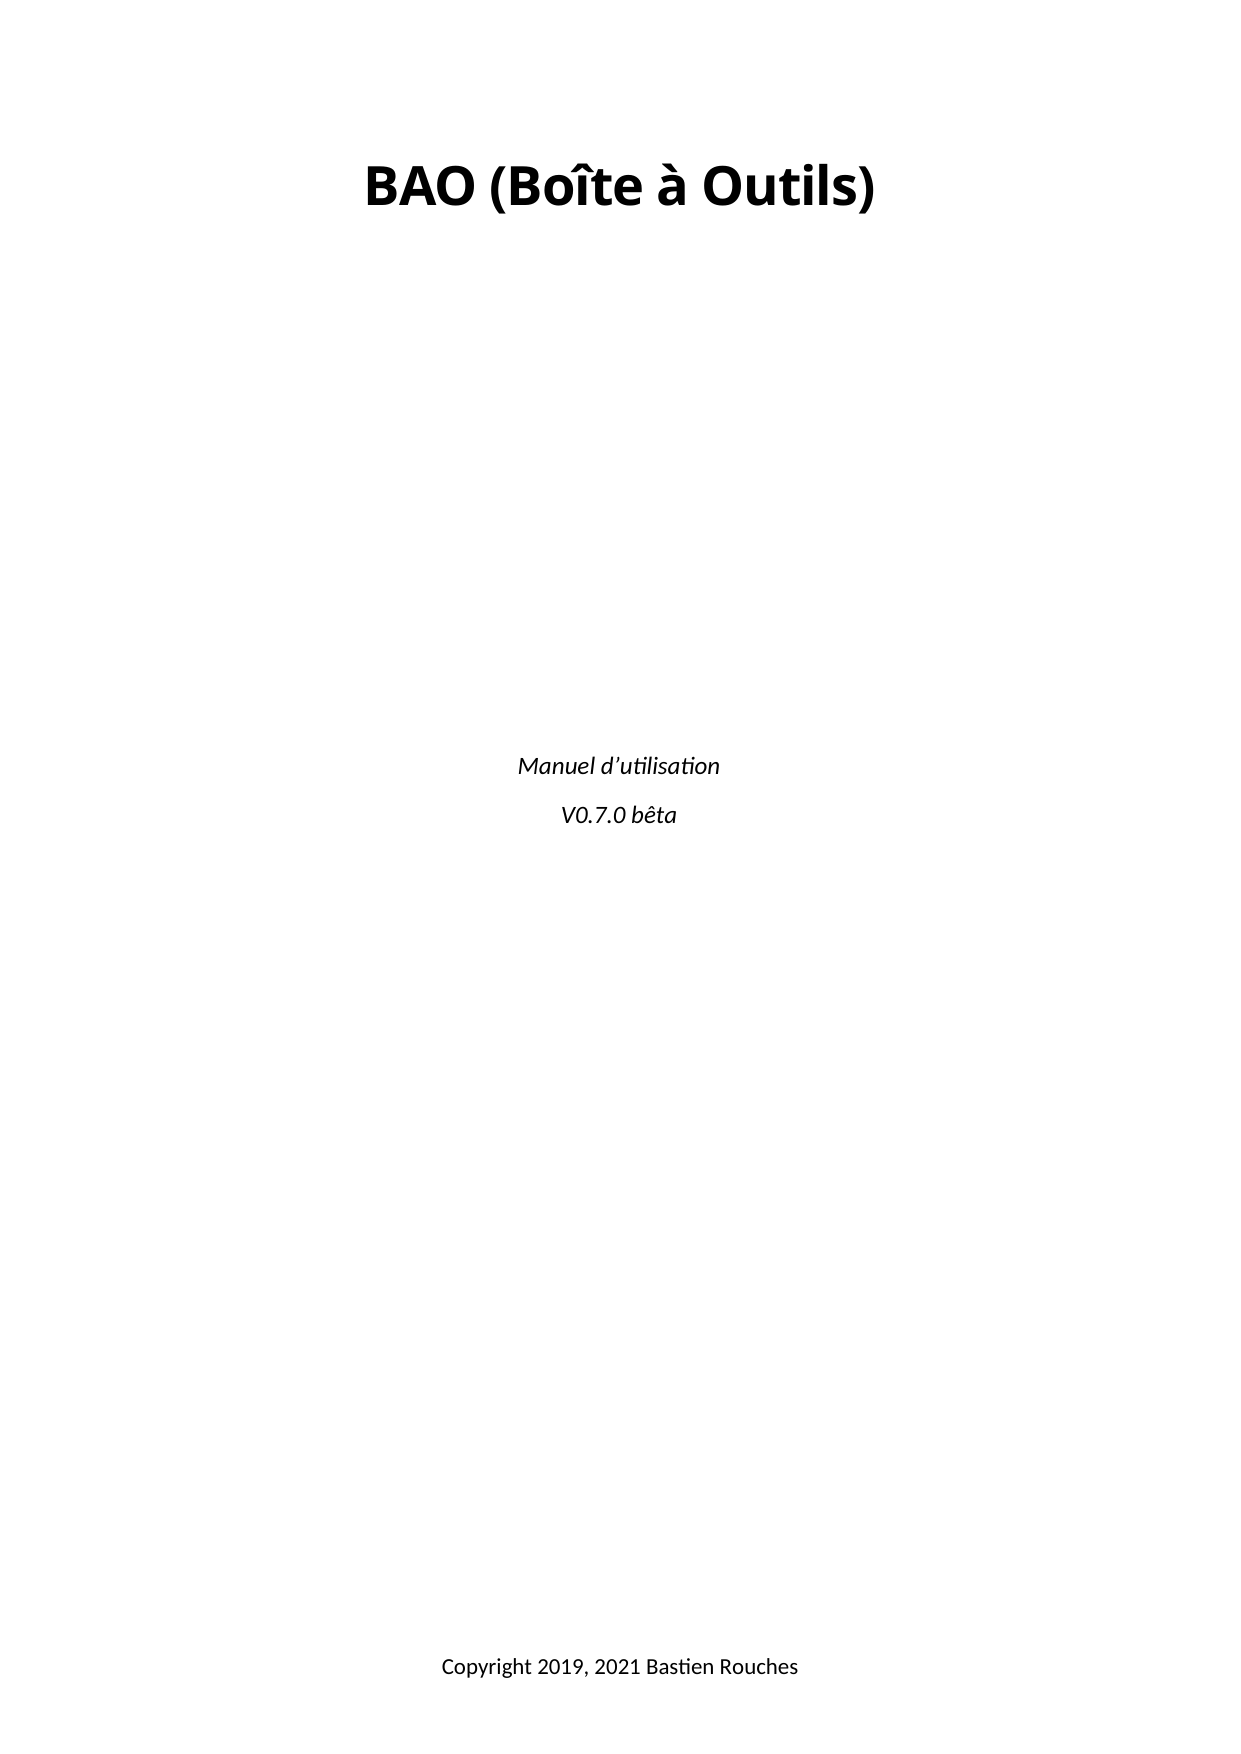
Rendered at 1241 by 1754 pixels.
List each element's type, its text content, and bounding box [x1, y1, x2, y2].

title BAO (Boîte à Outils) [148, 148, 1093, 221]
text Manuel d’utilisation [148, 750, 1093, 781]
text V0.7.0 bêta [148, 800, 1093, 830]
